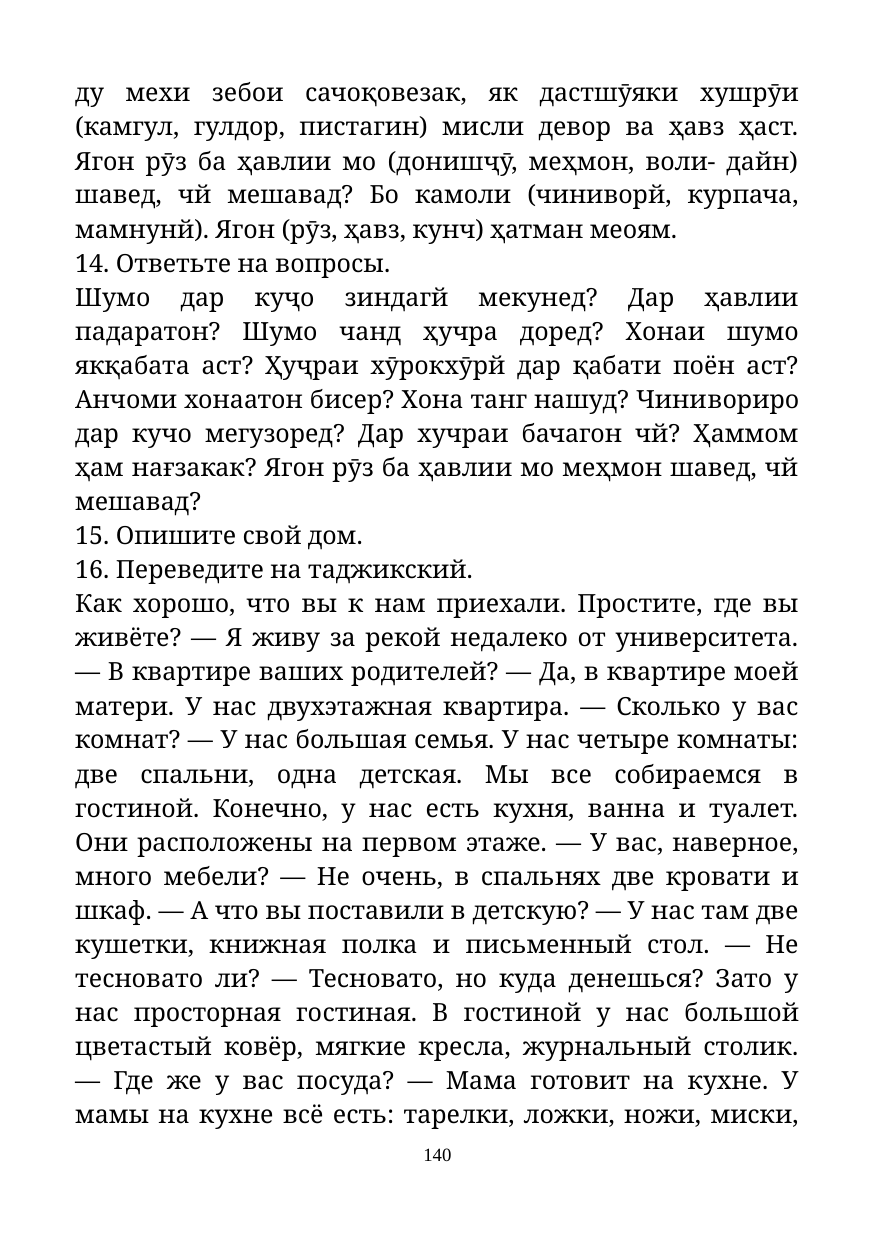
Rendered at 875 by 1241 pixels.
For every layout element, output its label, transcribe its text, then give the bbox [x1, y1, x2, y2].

text Шумо дар куҷо зиндагй мекунед? Дар ҳавлии падаратон? Шумо чанд ҳучра доред? Хонаи шумо якқабата аст? Ҳуҷраи хӯрокхӯрй дар қабати поён аст? Анчоми хонаатон бисер? Хона танг нашуд? Чини­вориро дар кучо мегузоред? Дар хучраи бачагон чй? Ҳаммом ҳам нағзакак? Ягон рӯз ба ҳавлии мо меҳмон шавед, чй мешавад? [75, 279, 799, 518]
text 14. Ответьте на вопросы. [75, 245, 799, 279]
text ду мехи зе­бои сачоқовезак, як дастшӯяки хушрӯи (камгул, гулдор, пистагин) мисли девор ва ҳавз ҳаст. Ягон рӯз ба ҳавлии мо (донишҷӯ, меҳмон, воли- дайн) шавед, чй мешавад? Бо камоли (чиниворй, курпача, мамнунй). Ягон (рӯз, ҳавз, кунч) ҳатман меоям. [75, 75, 799, 245]
text 16. Переведите на таджикский. [75, 552, 799, 586]
text Как хорошо, что вы к нам приехали. Простите, где вы живёте? — Я живу за рекой недалеко от университета. — В квартире ваших роди­телей? — Да, в квартире моей матери. У нас двухэтажная квартира. — Сколько у вас комнат? — У нас большая семья. У нас четыре комнаты: две спальни, одна детская. Мы все собираемся в гостиной. Конечно, у нас есть кухня, ванна и туалет. Они расположены на пер­вом этаже. — У вас, наверное, много мебели? — Не очень, в спаль­нях две кровати и шкаф. — А что вы поставили в детскую? — У нас там две кушетки, книжная полка и письменный стол. — Не теснова­то ли? — Тесновато, но куда денешься? Зато у нас просторная го­стиная. В гостиной у нас большой цветастый ковёр, мягкие кресла, журнальный столик. — Где же у вас посуда? — Мама готовит на кухне. У мамы на кухне всё есть: тарелки, ложки, ножи, миски, [75, 586, 799, 1131]
text 15. Опишите свой дом. [75, 518, 799, 552]
